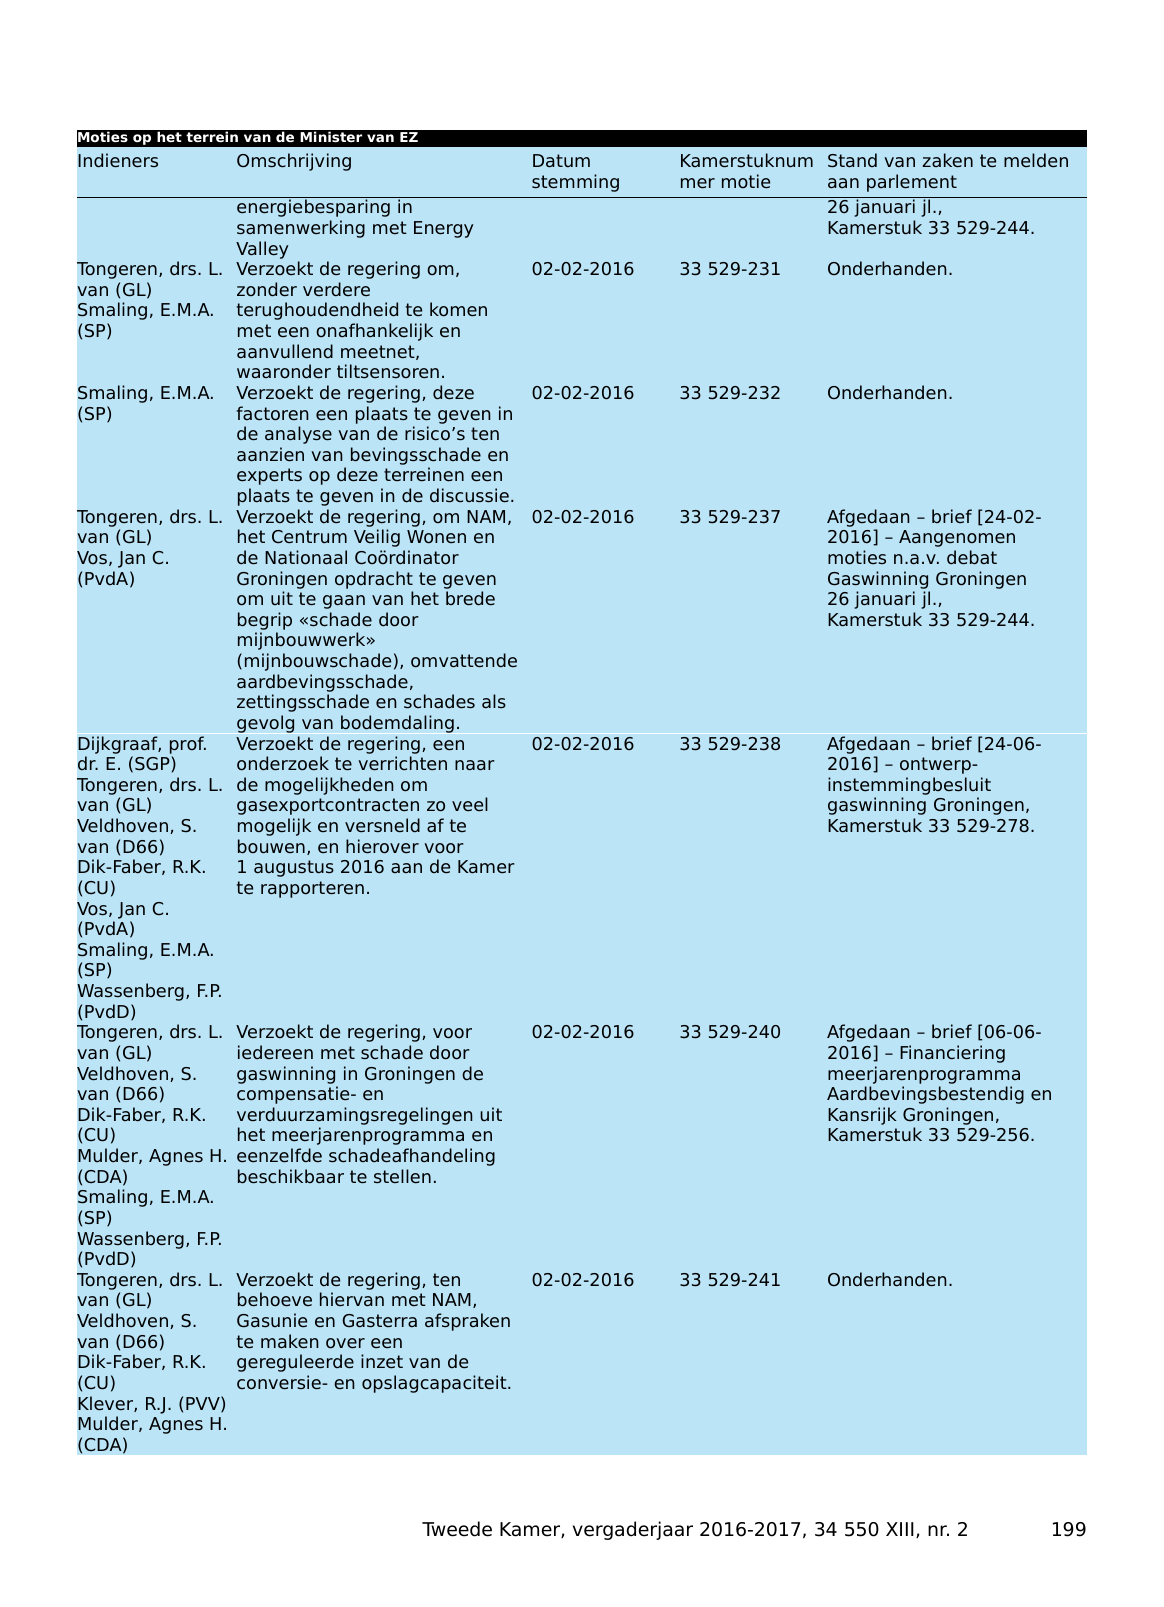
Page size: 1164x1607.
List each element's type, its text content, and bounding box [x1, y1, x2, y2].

table_cell 02-02-2016 [526, 1270, 673, 1455]
table_cell 26 januari jl., Kamerstuk 33 529-244. [821, 198, 1087, 259]
table_cell Afgedaan – brief [24-02-2016] – Aangenomen moties n.a.v. debat Gaswinning Groningen 26 januari jl., Kamerstuk 33 529-244. [821, 507, 1087, 733]
table_cell Onderhanden. [821, 383, 1087, 507]
table_cell 02-02-2016 [526, 734, 673, 1022]
table_cell Onderhanden. [821, 259, 1087, 383]
table_cell Tongeren, drs. L. van (GL) Veldhoven, S. van (D66) Dik-Faber, R.K. (CU) Mulder, Agnes H. (CDA) Smaling, E.M.A. (SP) Wassenberg, F.P. (PvdD) [77, 1022, 230, 1270]
table_cell Verzoekt de regering, ten behoeve hiervan met NAM, Gasunie en Gasterra afspraken te maken over een gereguleerde inzet van de conversie- en opslagcapaciteit. [230, 1270, 526, 1455]
table_cell Verzoekt de regering, een onderzoek te verrichten naar de mogelijkheden om gasexportcontracten zo veel mogelijk en versneld af te bouwen, en hierover voor 1 augustus 2016 aan de Kamer te rapporteren. [230, 734, 526, 1022]
table_cell 02-02-2016 [526, 383, 673, 507]
table_cell 02-02-2016 [526, 507, 673, 733]
table_cell Afgedaan – brief [24-06-2016] – ontwerp-instemmingbesluit gaswinning Groningen, Kamerstuk 33 529-278. [821, 734, 1087, 1022]
table_cell 33 529-238 [673, 734, 821, 1022]
table_cell [526, 198, 673, 259]
table_cell Datum stemming [526, 147, 673, 197]
table_cell Stand van zaken te melden aan parlement [821, 147, 1087, 197]
table_cell Tongeren, drs. L. van (GL) Vos, Jan C. (PvdA) [77, 507, 230, 733]
table_cell Verzoekt de regering om, zonder verdere terughoudendheid te komen met een onafhankelijk en aanvullend meetnet, waaronder tiltsensoren. [230, 259, 526, 383]
table_cell 33 529-241 [673, 1270, 821, 1455]
table_cell Onderhanden. [821, 1270, 1087, 1455]
table_cell Tongeren, drs. L. van (GL) Smaling, E.M.A. (SP) [77, 259, 230, 383]
table_cell [77, 198, 230, 259]
table_cell energiebesparing in samenwerking met Energy Valley [230, 198, 526, 259]
table_cell Dijkgraaf, prof. dr. E. (SGP) Tongeren, drs. L. van (GL) Veldhoven, S. van (D66) Dik-Faber, R.K. (CU) Vos, Jan C. (PvdA) Smaling, E.M.A. (SP) Wassenberg, F.P. (PvdD) [77, 734, 230, 1022]
table_cell Verzoekt de regering, deze factoren een plaats te geven in de analyse van de risico’s ten aanzien van bevingsschade en experts op deze terreinen een plaats te geven in de discussie. [230, 383, 526, 507]
table_cell Indieners [77, 147, 230, 197]
table_cell 33 529-237 [673, 507, 821, 733]
table_cell 33 529-231 [673, 259, 821, 383]
table_header Moties op het terrein van de Minister van EZ [77, 130, 1087, 146]
table_cell Kamerstuknummer motie [673, 147, 821, 197]
table_cell 02-02-2016 [526, 1022, 673, 1270]
table_cell Smaling, E.M.A. (SP) [77, 383, 230, 507]
table_cell 33 529-232 [673, 383, 821, 507]
table_cell Verzoekt de regering, om NAM, het Centrum Veilig Wonen en de Nationaal Coördinator Groningen opdracht te geven om uit te gaan van het brede begrip «schade door mijnbouwwerk» (mijnbouwschade), omvattende aardbevingsschade, zettingsschade en schades als gevolg van bodemdaling. [230, 507, 526, 733]
table_cell 33 529-240 [673, 1022, 821, 1270]
table_cell Afgedaan – brief [06-06-2016] – Financiering meerjarenprogramma Aardbevingsbestendig en Kansrijk Groningen, Kamerstuk 33 529-256. [821, 1022, 1087, 1270]
table_cell Omschrijving [230, 147, 526, 197]
table_cell Verzoekt de regering, voor iedereen met schade door gaswinning in Groningen de compensatie- en verduurzamingsregelingen uit het meerjarenprogramma en eenzelfde schadeafhandeling beschikbaar te stellen. [230, 1022, 526, 1270]
table_cell Tongeren, drs. L. van (GL) Veldhoven, S. van (D66) Dik-Faber, R.K. (CU) Klever, R.J. (PVV) Mulder, Agnes H. (CDA) [77, 1270, 230, 1455]
table_cell 02-02-2016 [526, 259, 673, 383]
table_cell [673, 198, 821, 259]
